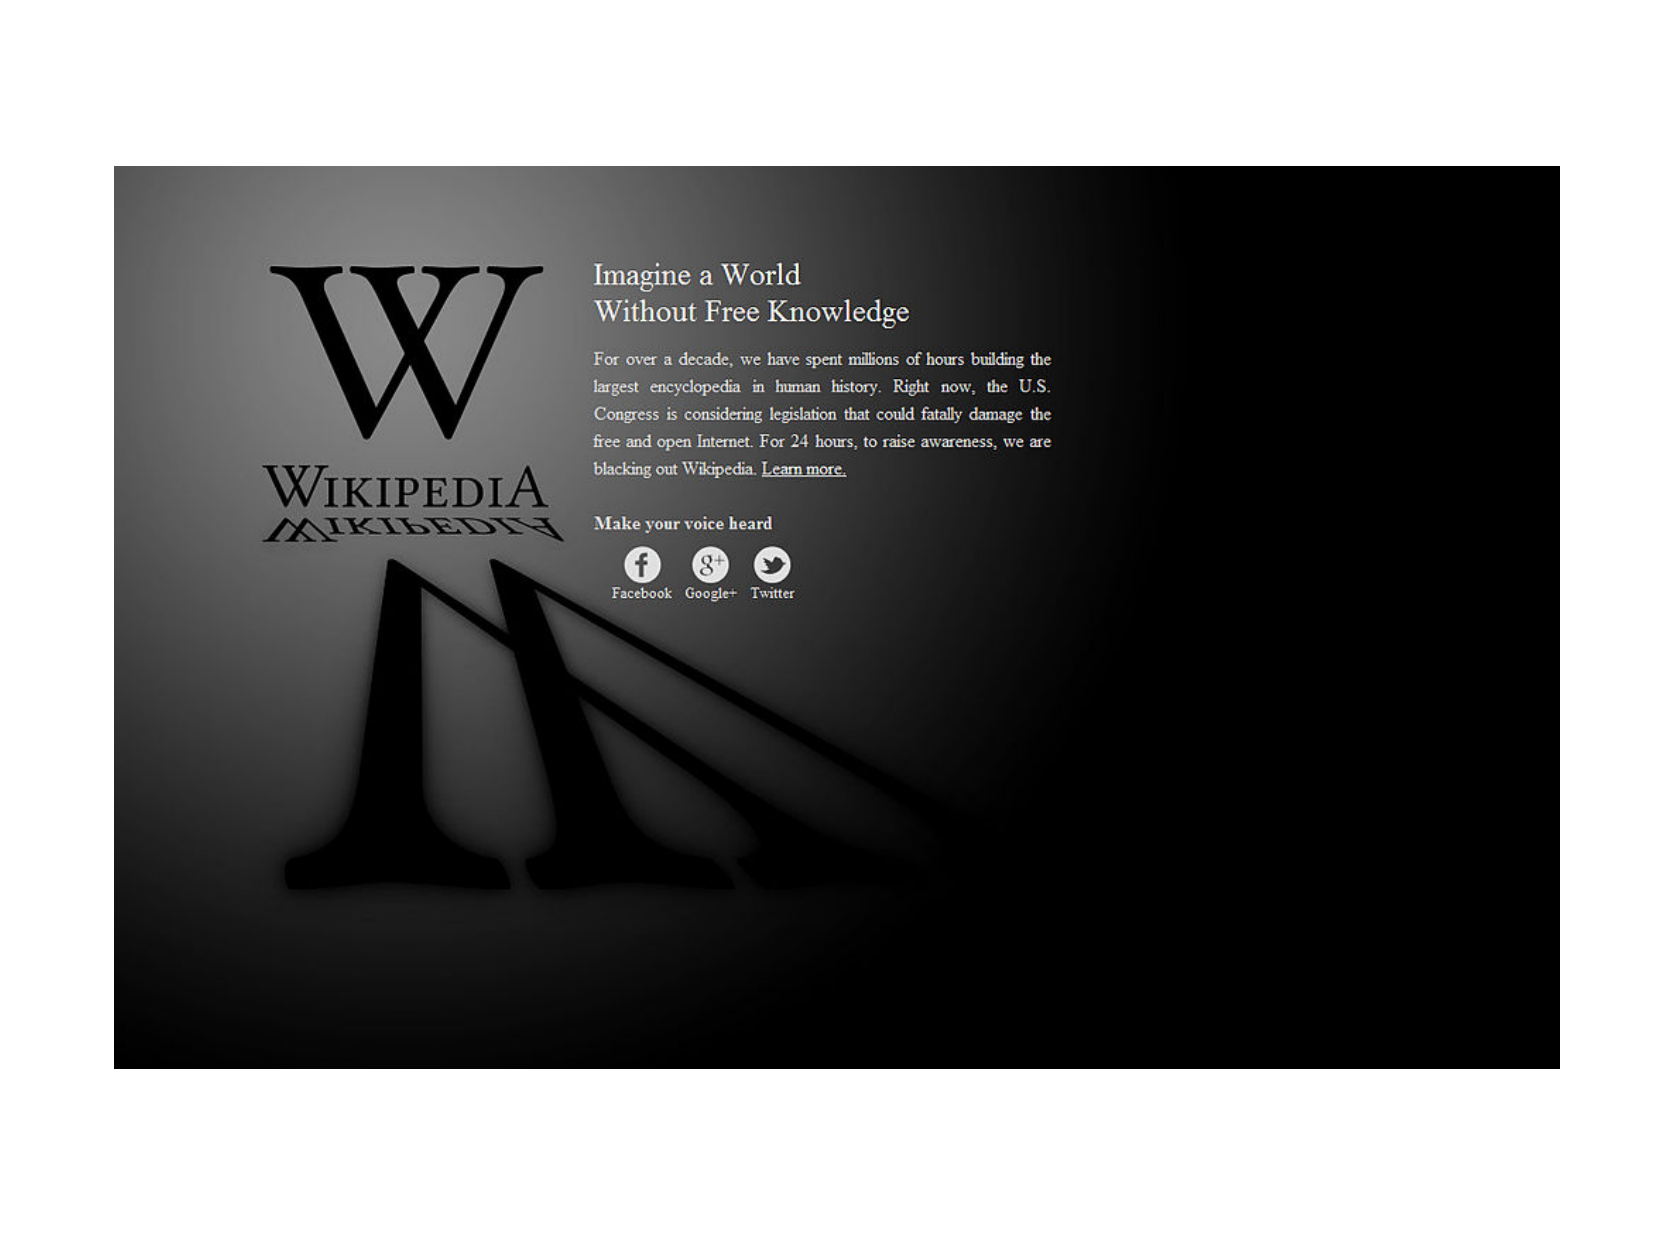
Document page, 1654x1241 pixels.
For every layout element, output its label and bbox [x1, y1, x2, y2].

picture [114, 166, 1560, 1069]
